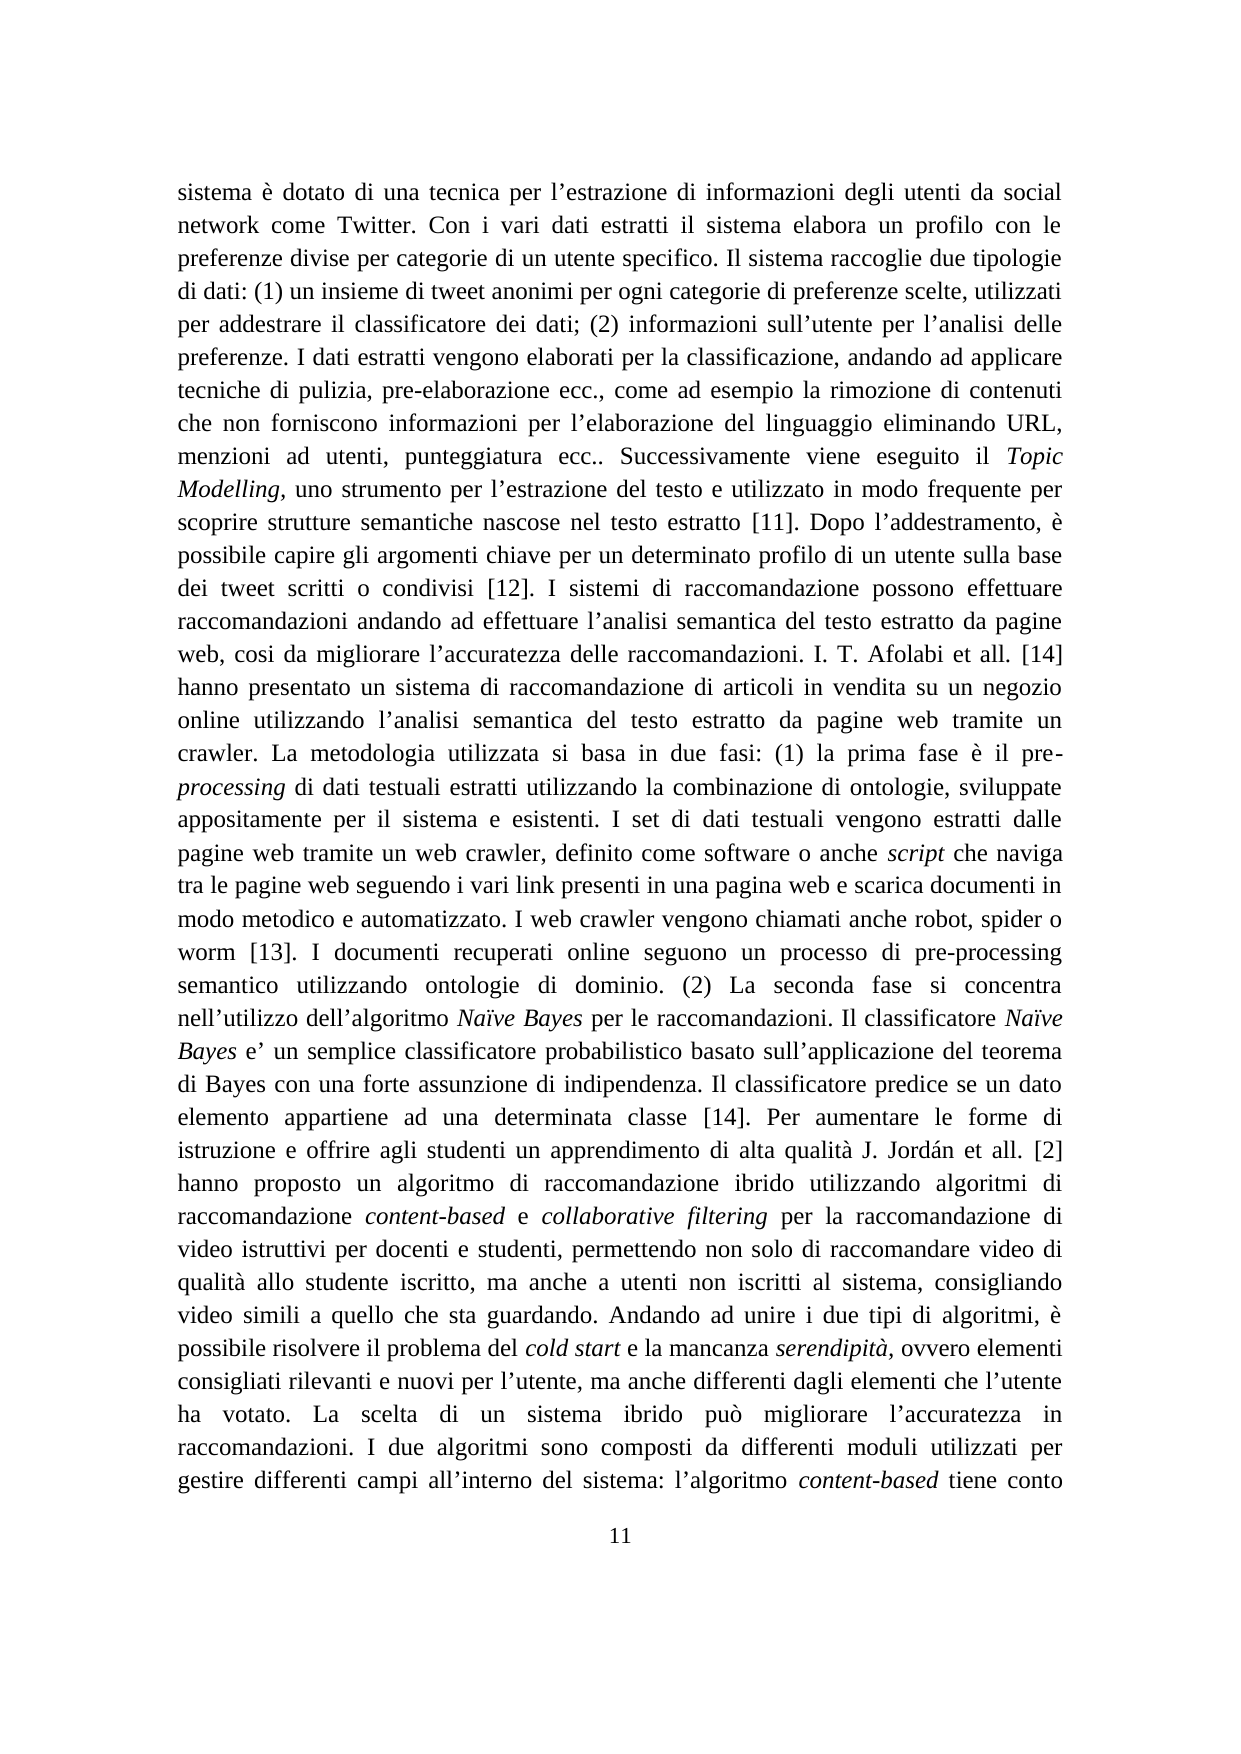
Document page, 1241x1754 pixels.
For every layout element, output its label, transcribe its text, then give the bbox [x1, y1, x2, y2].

text sistema è dotato di una tecnica per l’estrazione di informazioni degli utenti da social network come Twitter. Con i vari dati estratti il sistema elabora un profilo con le preferenze divise per categorie di un utente specifico. Il sistema raccoglie due tipologie di dati: (1) un insieme di tweet anonimi per ogni categorie di preferenze scelte, utilizzati per addestrare il classificatore dei dati; (2) informazioni sull’utente per l’analisi delle preferenze. I dati estratti vengono elaborati per la classificazione, andando ad applicare tecniche di pulizia, pre-elaborazione ecc., come ad esempio la rimozione di contenuti che non forniscono informazioni per l’elaborazione del linguaggio eliminando URL, menzioni ad utenti, punteggiatura ecc.. Successivamente viene eseguito il Topic Modelling, uno strumento per l’estrazione del testo e utilizzato in modo frequente per scoprire strutture semantiche nascose nel testo estratto [11]. Dopo l’addestramento, è possibile capire gli argomenti chiave per un determinato profilo di un utente sulla base dei tweet scritti o condivisi [12]. I sistemi di raccomandazione possono effettuare raccomandazioni andando ad effettuare l’analisi semantica del testo estratto da pagine web, cosi da migliorare l’accuratezza delle raccomandazioni. I. T. Afolabi et all. [14] hanno presentato un sistema di raccomandazione di articoli in vendita su un negozio online utilizzando l’analisi semantica del testo estratto da pagine web tramite un crawler. La metodologia utilizzata si basa in due fasi: (1) la prima fase è il pre-processing di dati testuali estratti utilizzando la combinazione di ontologie, sviluppate appositamente per il sistema e esistenti. I set di dati testuali vengono estratti dalle pagine web tramite un web crawler, definito come software o anche script che naviga tra le pagine web seguendo i vari link presenti in una pagina web e scarica documenti in modo metodico e automatizzato. I web crawler vengono chiamati anche robot, spider o worm [13]. I documenti recuperati online seguono un processo di pre-processing semantico utilizzando ontologie di dominio. (2) La seconda fase si concentra nell’utilizzo dell’algoritmo Naïve Bayes per le raccomandazioni. Il classificatore Naïve Bayes e’ un semplice classificatore probabilistico basato sull’applicazione del teorema di Bayes con una forte assunzione di indipendenza. Il classificatore predice se un dato elemento appartiene ad una determinata classe [14]. Per aumentare le forme di istruzione e offrire agli studenti un apprendimento di alta qualità J. Jordán et all. [2] hanno proposto un algoritmo di raccomandazione ibrido utilizzando algoritmi di raccomandazione content-based e collaborative filtering per la raccomandazione di video istruttivi per docenti e studenti, permettendo non solo di raccomandare video di qualità allo studente iscritto, ma anche a utenti non iscritti al sistema, consigliando video simili a quello che sta guardando. Andando ad unire i due tipi di algoritmi, è possibile risolvere il problema del cold start e la mancanza serendipità, ovvero elementi consigliati rilevanti e nuovi per l’utente, ma anche differenti dagli elementi che l’utente ha votato. La scelta di un sistema ibrido può migliorare l’accuratezza in raccomandazioni. I due algoritmi sono composti da differenti moduli utilizzati per gestire differenti campi all’interno del sistema: l’algoritmo content-based tiene conto [177, 177, 1063, 1494]
